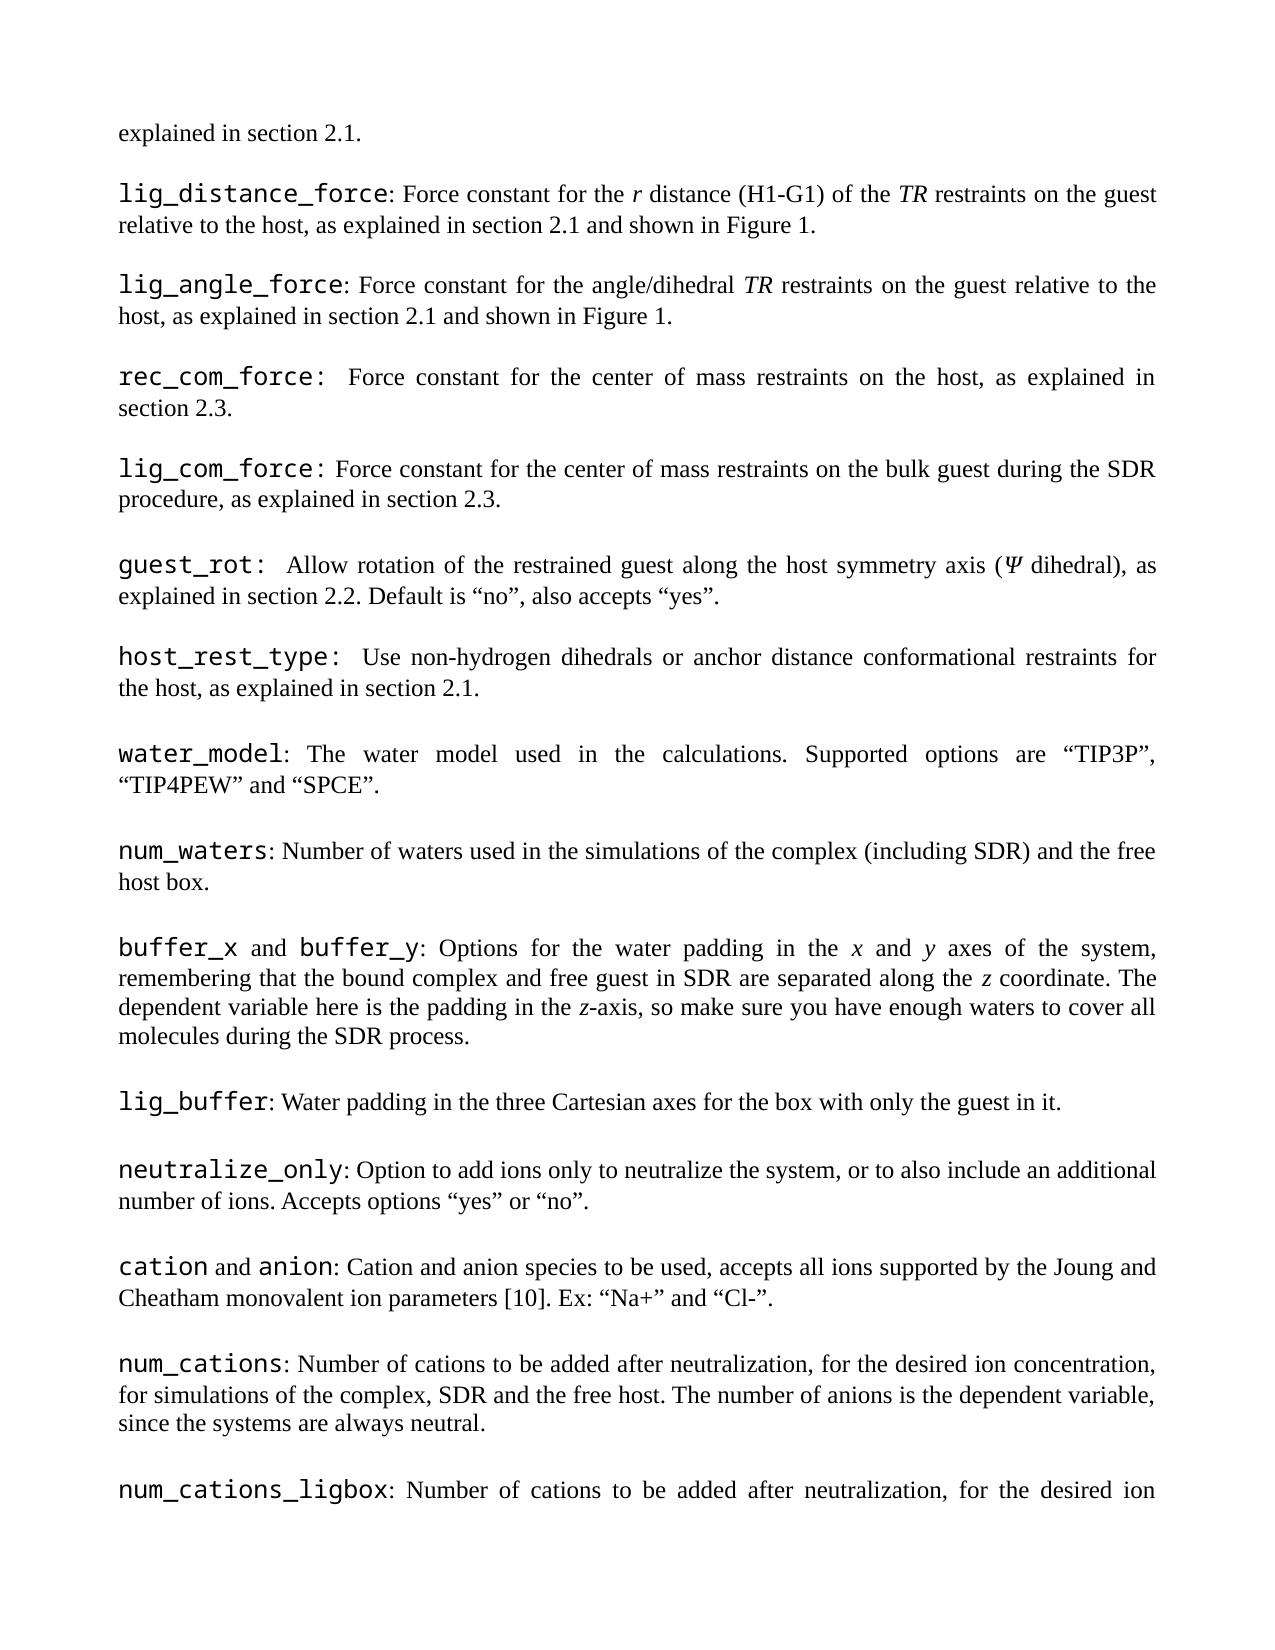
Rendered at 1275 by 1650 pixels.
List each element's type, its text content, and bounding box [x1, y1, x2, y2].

text lig_buffer: Water padding in the three Cartesian axes for the box with only the guest in it. [118, 1084, 1157, 1118]
text lig_angle_force: Force constant for the angle/dihedral TR restraints on the guest relative to the host, as explained in section 2.1 and shown in Figure 1. [118, 267, 1157, 330]
text guest_rot: Allow rotation of the restrained guest along the host symmetry axis (Ψ dihedral), as explained in section 2.2. Default is “no”, also accepts “yes”. [118, 547, 1157, 610]
text buffer_x and buffer_y: Options for the water padding in the x and y axes of the system, remembering that the bound complex and free guest in SDR are separated along the z coordinate. The dependent variable here is the padding in the z-axis, so make sure you have enough waters to cover all molecules during the SDR process. [118, 929, 1157, 1050]
text water_model: The water model used in the calculations. Supported options are “TIP3P”, “TIP4PEW” and “SPCE”. [118, 736, 1157, 798]
text num_cations: Number of cations to be added after neutralization, for the desired ion concentration, for simulations of the complex, SDR and the free host. The number of anions is the dependent variable, since the systems are always neutral. [118, 1346, 1157, 1437]
text rec_com_force: Force constant for the center of mass restraints on the host, as explained in section 2.3. [118, 359, 1157, 422]
text neutralize_only: Option to add ions only to neutralize the system, or to also include an additional number of ions. Accepts options “yes” or “no”. [118, 1152, 1157, 1215]
text explained in section 2.1. [118, 118, 1157, 147]
text lig_com_force: Force constant for the center of mass restraints on the bulk guest during the SDR procedure, as explained in section 2.3. [118, 450, 1157, 513]
text host_rest_type: Use non-hydrogen dihedrals or anchor distance conformational restraints for the host, as explained in section 2.1. [118, 639, 1157, 702]
text lig_distance_force: Force constant for the r distance (H1-G1) of the TR restraints on the guest relative to the host, as explained in section 2.1 and shown in Figure 1. [118, 176, 1157, 238]
text num_waters: Number of waters used in the simulations of the complex (including SDR) and the free host box. [118, 832, 1157, 895]
text num_cations_ligbox: Number of cations to be added after neutralization, for the desired ion [118, 1471, 1157, 1505]
text cation and anion: Cation and anion species to be used, accepts all ions supported by the Joung and Cheatham monovalent ion parameters [10]. Ex: “Na+” and “Cl-”. [118, 1249, 1157, 1312]
